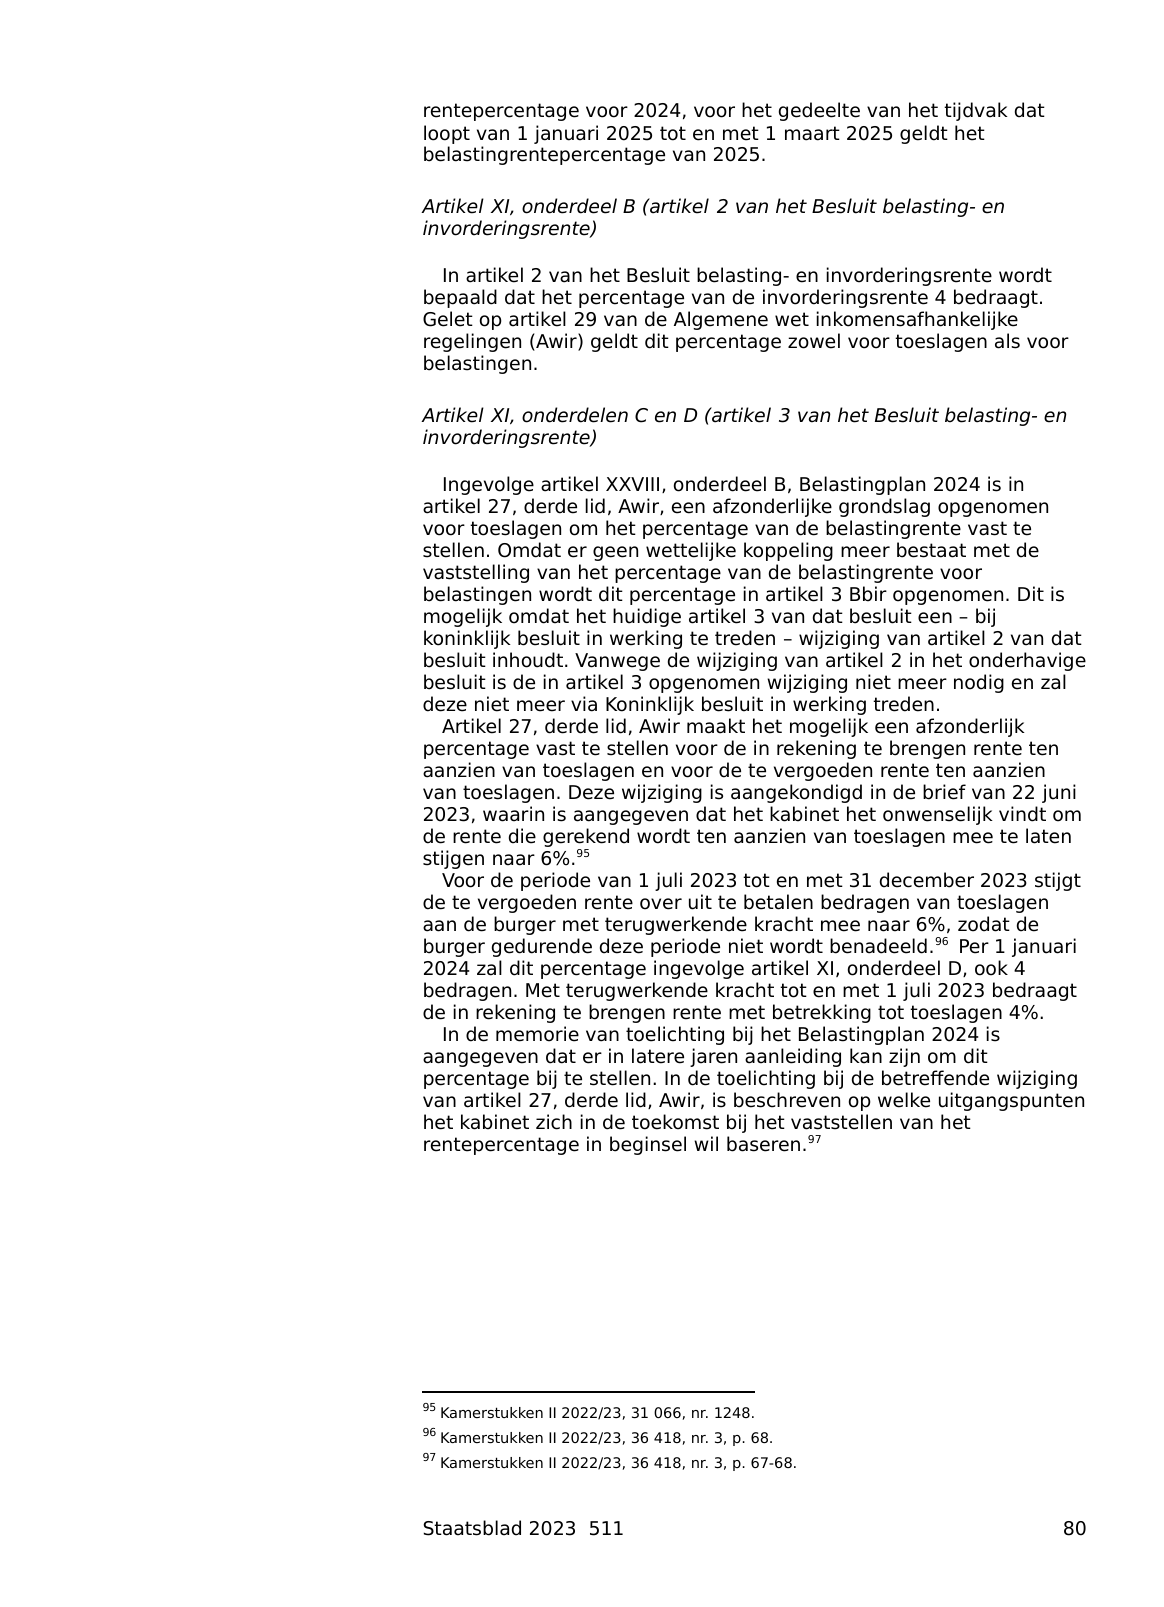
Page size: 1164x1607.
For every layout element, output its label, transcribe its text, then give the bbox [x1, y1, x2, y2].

text Ingevolge artikel XXVIII, onderdeel B, Belastingplan 2024 is in artikel 27, derde lid, Awir, een afzonderlijke grondslag opgenomen voor toeslagen om het percentage van de belastingrente vast te stellen. Omdat er geen wettelijke koppeling meer bestaat met de vaststelling van het percentage van de belastingrente voor belastingen wordt dit percentage in artikel 3 Bbir opgenomen. Dit is mogelijk omdat het huidige artikel 3 van dat besluit een – bij koninklijk besluit in werking te treden – wijziging van artikel 2 van dat besluit inhoudt. Vanwege de wijziging van artikel 2 in het onderhavige besluit is de in artikel 3 opgenomen wijziging niet meer nodig en zal deze niet meer via Koninklijk besluit in werking treden. [422, 474, 1087, 716]
text In de memorie van toelichting bij het Belastingplan 2024 is aangegeven dat er in latere jaren aanleiding kan zijn om dit percentage bij te stellen. In de toelichting bij de betreffende wijziging van artikel 27, derde lid, Awir, is beschreven op welke uitgangspunten het kabinet zich in de toekomst bij het vaststellen van het rentepercentage in beginsel wil baseren. [422, 1024, 1087, 1156]
text Kamerstukken II 2022/23, 36 418, nr. 3, p. 67-68. [422, 1451, 1087, 1473]
subtitle Artikel XI, onderdelen C en D (artikel 3 van het Besluit belasting- en invorderingsrente) [422, 405, 1087, 449]
text Kamerstukken II 2022/23, 36 418, nr. 3, p. 68. [422, 1426, 1087, 1448]
text Kamerstukken II 2022/23, 31 066, nr. 1248. [422, 1401, 1087, 1423]
text Artikel 27, derde lid, Awir maakt het mogelijk een afzonderlijk percentage vast te stellen voor de in rekening te brengen rente ten aanzien van toeslagen en voor de te vergoeden rente ten aanzien van toeslagen. Deze wijziging is aangekondigd in de brief van 22 juni 2023, waarin is aangegeven dat het kabinet het onwenselijk vindt om de rente die gerekend wordt ten aanzien van toeslagen mee te laten stijgen naar 6%. [422, 716, 1087, 870]
text In artikel 2 van het Besluit belasting- en invorderingsrente wordt bepaald dat het percentage van de invorderingsrente 4 bedraagt. Gelet op artikel 29 van de Algemene wet inkomensafhankelijke regelingen (Awir) geldt dit percentage zowel voor toeslagen als voor belastingen. [422, 265, 1087, 375]
text Voor de periode van 1 juli 2023 tot en met 31 december 2023 stijgt de te vergoeden rente over uit te betalen bedragen van toeslagen aan de burger met terugwerkende kracht mee naar 6%, zodat de burger gedurende deze periode niet wordt benadeeld. Per 1 januari 2024 zal dit percentage ingevolge artikel XI, onderdeel D, ook 4 bedragen. Met terugwerkende kracht tot en met 1 juli 2023 bedraagt de in rekening te brengen rente met betrekking tot toeslagen 4%. [422, 870, 1087, 1024]
subtitle Artikel XI, onderdeel B (artikel 2 van het Besluit belasting- en invorderingsrente) [422, 196, 1087, 240]
text rentepercentage voor 2024, voor het gedeelte van het tijdvak dat loopt van 1 januari 2025 tot en met 1 maart 2025 geldt het belastingrentepercentage van 2025. [422, 100, 1087, 166]
